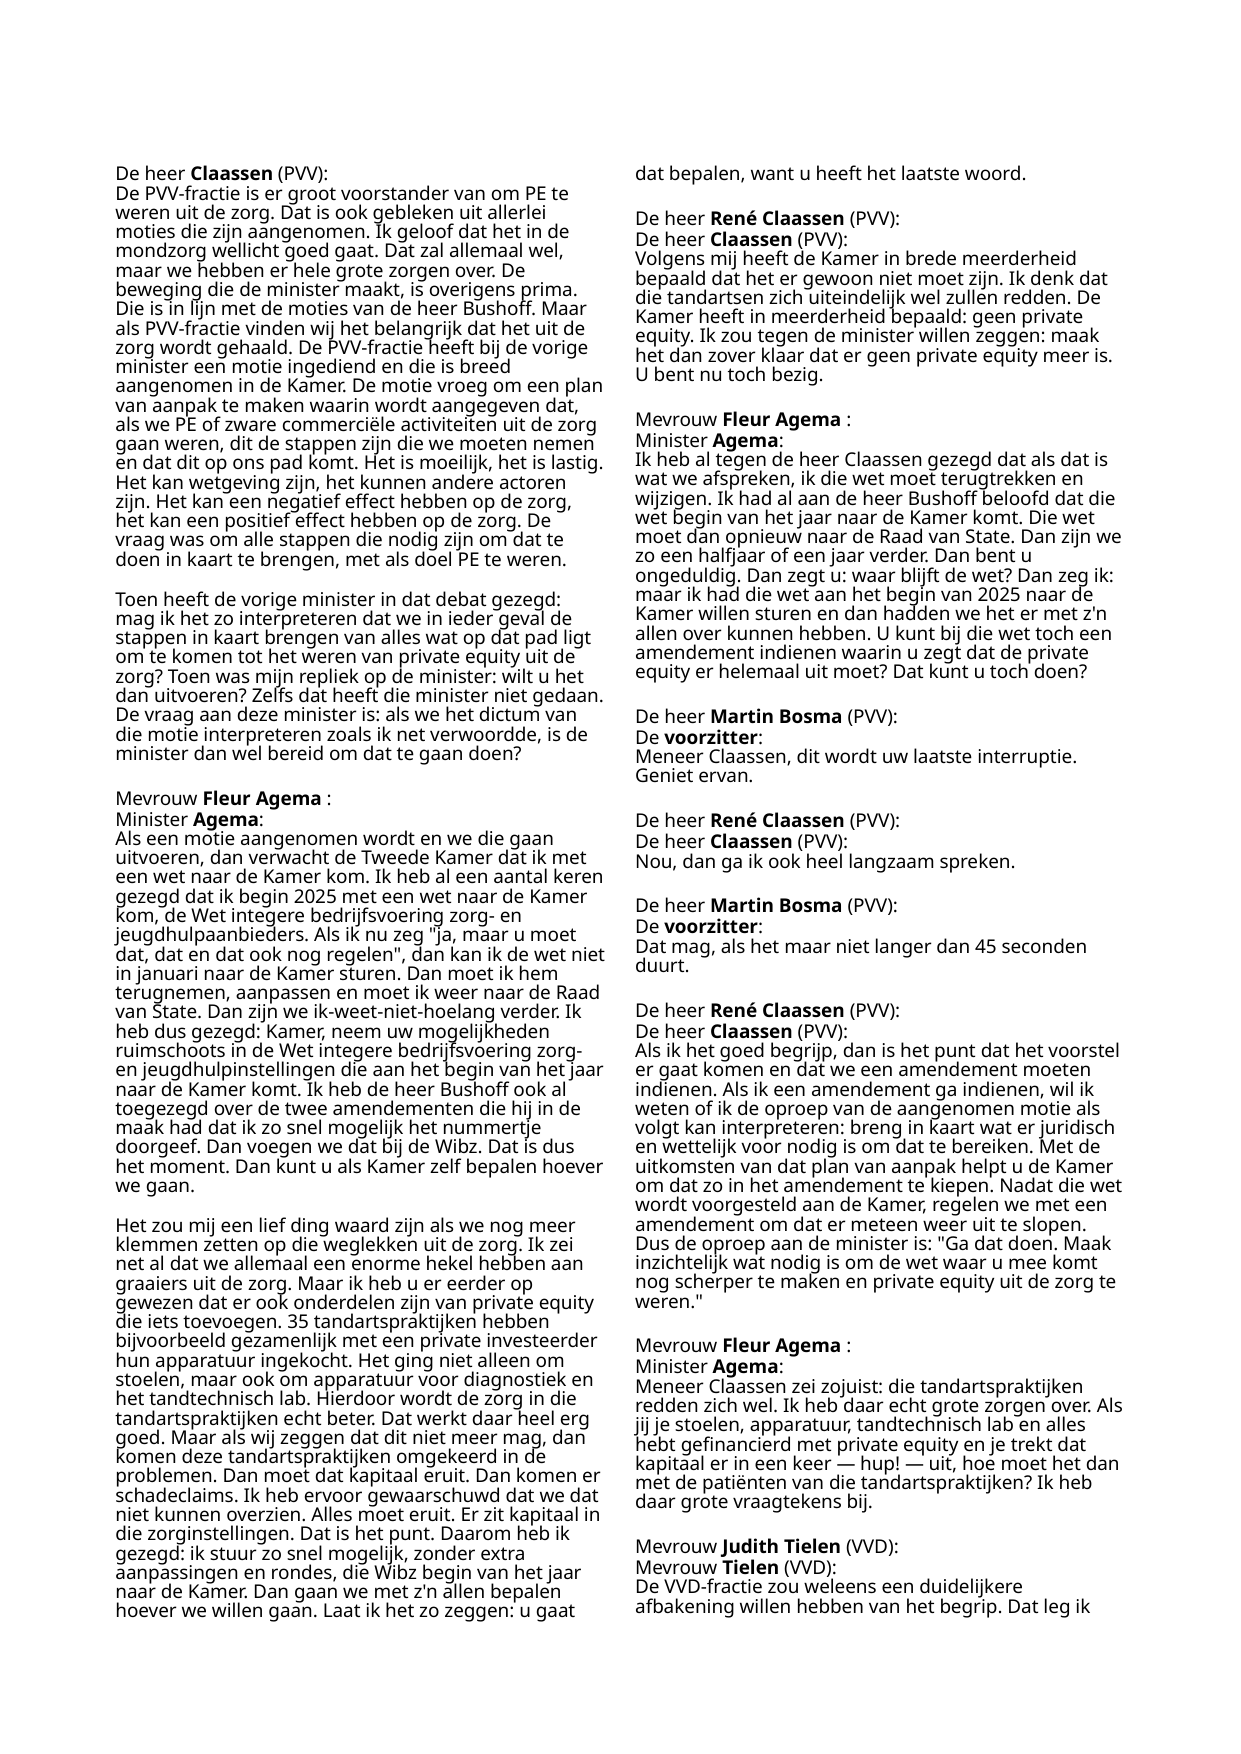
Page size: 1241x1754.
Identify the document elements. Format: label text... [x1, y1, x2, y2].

text Mevrouw Judith Tielen (VVD): [635, 1533, 1125, 1559]
text Ik heb al tegen de heer Claassen gezegd dat als dat is wat we afspreken, ik die wet moet terugtrekken en wijzigen. Ik had al aan de heer Bushoff beloofd dat die wet begin van het jaar naar de Kamer komt. Die wet moet dan opnieuw naar de Raad van State. Dan zijn we zo een halfjaar of een jaar verder. Dan bent u ongeduldig. Dan zegt u: waar blijft de wet? Dan zeg ik: maar ik had die wet aan het begin van 2025 naar de Kamer willen sturen en dan hadden we het er met z'n allen over kunnen hebben. U kunt bij die wet toch een amendement indienen waarin u zegt dat de private equity er helemaal uit moet? Dat kunt u toch doen? [635, 451, 1125, 682]
text Toen heeft de vorige minister in dat debat gezegd: mag ik het zo interpreteren dat we in ieder geval de stappen in kaart brengen van alles wat op dat pad ligt om te komen tot het weren van private equity uit de zorg? Toen was mijn repliek op de minister: wilt u het dan uitvoeren? Zelfs dat heeft die minister niet gedaan. De vraag aan deze minister is: als we het dictum van die motie interpreteren zoals ik net verwoordde, is de minister dan wel bereid om dat te gaan doen? [115, 591, 605, 764]
text De heer Claassen (PVV): [635, 833, 1125, 853]
text De voorzitter: [635, 918, 1125, 938]
text De VVD-fractie zou weleens een duidelijkere afbakening willen hebben van het begrip. Dat leg ik [635, 1578, 1125, 1617]
text Mevrouw Tielen (VVD): [635, 1559, 1125, 1578]
text Mevrouw Fleur Agema : [635, 406, 1125, 432]
text Minister Agema: [115, 811, 605, 830]
text dat bepalen, want u heeft het laatste woord. [635, 165, 1125, 184]
text De heer Claassen (PVV): [115, 165, 605, 184]
text Als ik het goed begrijp, dan is het punt dat het voorstel er gaat komen en dat we een amendement moeten indienen. Als ik een amendement ga indienen, wil ik weten of ik de oproep van de aangenomen motie als volgt kan interpreteren: breng in kaart wat er juridisch en wettelijk voor nodig is om dat te bereiken. Met de uitkomsten van dat plan van aanpak helpt u de Kamer om dat zo in het amendement te kiepen. Nadat die wet wordt voorgesteld aan de Kamer, regelen we met een amendement om dat er meteen weer uit te slopen. Dus de oproep aan de minister is: "Ga dat doen. Maak inzichtelijk wat nodig is om de wet waar u mee komt nog scherper te maken en private equity uit de zorg te weren." [635, 1042, 1125, 1312]
text De heer Claassen (PVV): [635, 231, 1125, 250]
text De heer Martin Bosma (PVV): [635, 893, 1125, 918]
text Mevrouw Fleur Agema : [635, 1333, 1125, 1358]
text De voorzitter: [635, 729, 1125, 748]
text Minister Agema: [635, 432, 1125, 451]
text Als een motie aangenomen wordt en we die gaan uitvoeren, dan verwacht de Tweede Kamer dat ik met een wet naar de Kamer kom. Ik heb al een aantal keren gezegd dat ik begin 2025 met een wet naar de Kamer kom, de Wet integere bedrijfsvoering zorg- en jeugdhulpaanbieders. Als ik nu zeg "ja, maar u moet dat, dat en dat ook nog regelen", dan kan ik de wet niet in januari naar de Kamer sturen. Dan moet ik hem terugnemen, aanpassen en moet ik weer naar de Raad van State. Dan zijn we ik-weet-niet-hoelang verder. Ik heb dus gezegd: Kamer, neem uw mogelijkheden ruimschoots in de Wet integere bedrijfsvoering zorg- en jeugdhulpinstellingen die aan het begin van het jaar naar de Kamer komt. Ik heb de heer Bushoff ook al toegezegd over de twee amendementen die hij in de maak had dat ik zo snel mogelijk het nummertje doorgeef. Dan voegen we dat bij de Wibz. Dat is dus het moment. Dan kunt u als Kamer zelf bepalen hoever we gaan. [115, 830, 605, 1196]
text De heer René Claassen (PVV): [635, 808, 1125, 833]
text De PVV-fractie is er groot voorstander van om PE te weren uit de zorg. Dat is ook gebleken uit allerlei moties die zijn aangenomen. Ik geloof dat het in de mondzorg wellicht goed gaat. Dat zal allemaal wel, maar we hebben er hele grote zorgen over. De beweging die de minister maakt, is overigens prima. Die is in lijn met de moties van de heer Bushoff. Maar als PVV-fractie vinden wij het belangrijk dat het uit de zorg wordt gehaald. De PVV-fractie heeft bij de vorige minister een motie ingediend en die is breed aangenomen in de Kamer. De motie vroeg om een plan van aanpak te maken waarin wordt aangegeven dat, als we PE of zware commerciële activiteiten uit de zorg gaan weren, dit de stappen zijn die we moeten nemen en dat dit op ons pad komt. Het is moeilijk, het is lastig. Het kan wetgeving zijn, het kunnen andere actoren zijn. Het kan een negatief effect hebben op de zorg, het kan een positief effect hebben op de zorg. De vraag was om alle stappen die nodig zijn om dat te doen in kaart te brengen, met als doel PE te weren. [115, 184, 605, 570]
text De heer René Claassen (PVV): [635, 205, 1125, 231]
text Volgens mij heeft de Kamer in brede meerderheid bepaald dat het er gewoon niet moet zijn. Ik denk dat die tandartsen zich uiteindelijk wel zullen redden. De Kamer heeft in meerderheid bepaald: geen private equity. Ik zou tegen de minister willen zeggen: maak het dan zover klaar dat er geen private equity meer is. U bent nu toch bezig. [635, 250, 1125, 385]
text Het zou mij een lief ding waard zijn als we nog meer klemmen zetten op die weglekken uit de zorg. Ik zei net al dat we allemaal een enorme hekel hebben aan graaiers uit de zorg. Maar ik heb u er eerder op gewezen dat er ook onderdelen zijn van private equity die iets toevoegen. 35 tandartspraktijken hebben bijvoorbeeld gezamenlijk met een private investeerder hun apparatuur ingekocht. Het ging niet alleen om stoelen, maar ook om apparatuur voor diagnostiek en het tandtechnisch lab. Hierdoor wordt de zorg in die tandartspraktijken echt beter. Dat werkt daar heel erg goed. Maar als wij zeggen dat dit niet meer mag, dan komen deze tandartspraktijken omgekeerd in de problemen. Dan moet dat kapitaal eruit. Dan komen er schadeclaims. Ik heb ervoor gewaarschuwd dat we dat niet kunnen overzien. Alles moet eruit. Er zit kapitaal in die zorginstellingen. Dat is het punt. Daarom heb ik gezegd: ik stuur zo snel mogelijk, zonder extra aanpassingen en rondes, die Wibz begin van het jaar naar de Kamer. Dan gaan we met z'n allen bepalen hoever we willen gaan. Laat ik het zo zeggen: u gaat [115, 1217, 605, 1622]
text Nou, dan ga ik ook heel langzaam spreken. [635, 853, 1125, 872]
text De heer Martin Bosma (PVV): [635, 703, 1125, 729]
text Minister Agema: [635, 1358, 1125, 1378]
text De heer René Claassen (PVV): [635, 997, 1125, 1023]
text De heer Claassen (PVV): [635, 1023, 1125, 1042]
text Dat mag, als het maar niet langer dan 45 seconden duurt. [635, 938, 1125, 976]
text Meneer Claassen, dit wordt uw laatste interruptie. Geniet ervan. [635, 748, 1125, 787]
text Meneer Claassen zei zojuist: die tandartspraktijken redden zich wel. Ik heb daar echt grote zorgen over. Als jij je stoelen, apparatuur, tandtechnisch lab en alles hebt gefinancierd met private equity en je trekt dat kapitaal er in een keer — hup! — uit, hoe moet het dan met de patiënten van die tandartspraktijken? Ik heb daar grote vraagtekens bij. [635, 1378, 1125, 1513]
text Mevrouw Fleur Agema : [115, 785, 605, 811]
